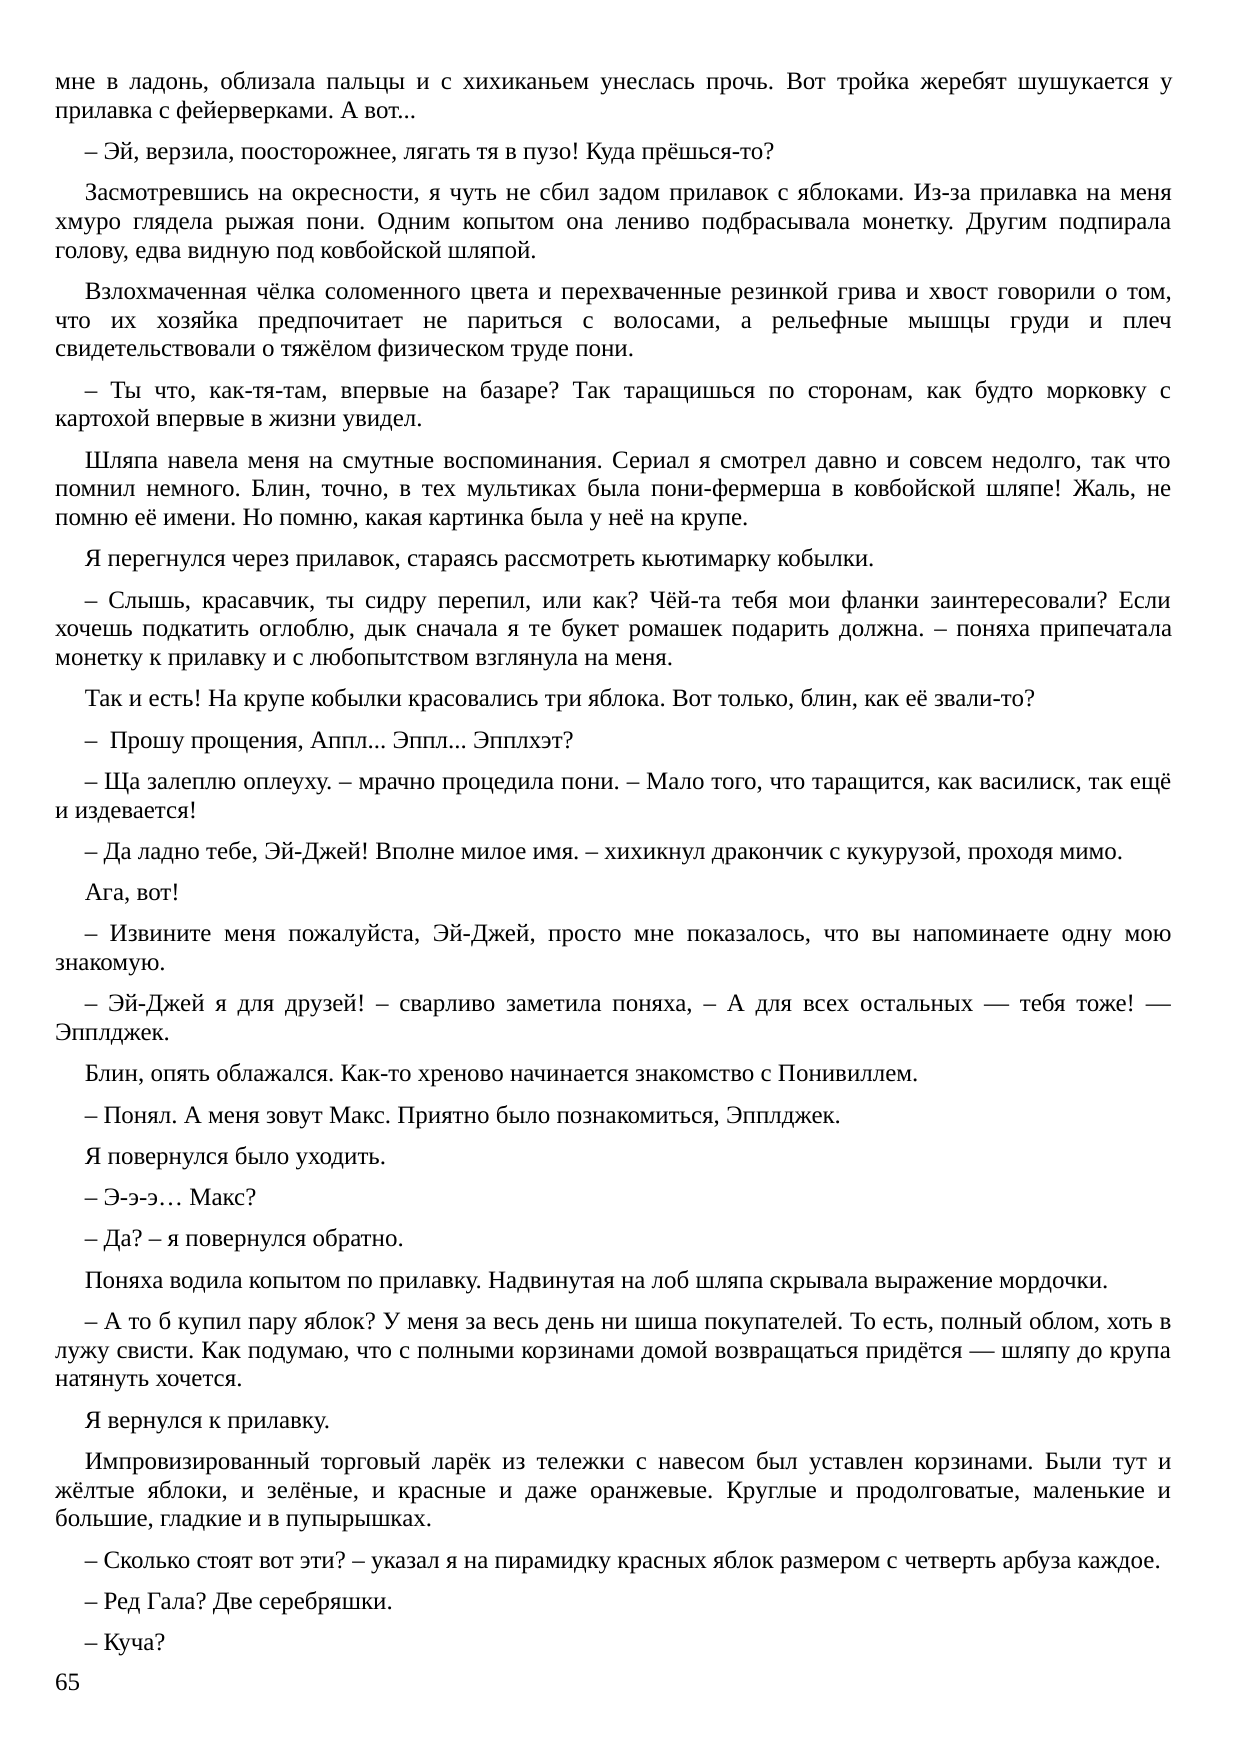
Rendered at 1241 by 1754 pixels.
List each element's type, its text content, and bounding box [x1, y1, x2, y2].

text Поняха водила копытом по прилавку. Надвинутая на лоб шляпа скрывала выражение мордочки. [55, 1265, 1173, 1293]
text Я перегнулся через прилавок, стараясь рассмотреть кьютимарку кобылки. [55, 543, 1173, 572]
text мне в ладонь, облизала пальцы и с хихиканьем унеслась прочь. Вот тройка жеребят шушукается у прилавка с фейерверками. А вот... [55, 66, 1173, 123]
text Импровизированный торговый ларёк из тележки с навесом был уставлен корзинами. Были тут и жёлтые яблоки, и зелёные, и красные и даже оранжевые. Круглые и продолговатые, маленькие и большие, гладкие и в пупырышках. [55, 1446, 1173, 1532]
text – Прошу прощения, Аппл... Эппл... Эпплхэт? [55, 725, 1173, 753]
text – Понял. А меня зовут Макс. Приятно было познакомиться, Эпплджек. [55, 1100, 1173, 1128]
text – Эй-Джей я для друзей! – сварливо заметила поняха, – А для всех остальных — тебя тоже! — Эпплджек. [55, 988, 1173, 1046]
text – Э-э-э… Макс? [55, 1182, 1173, 1211]
text – Извините меня пожалуйста, Эй-Джей, просто мне показалось, что вы напоминаете одну мою знакомую. [55, 918, 1173, 976]
text – А то б купил пару яблок? У меня за весь день ни шиша покупателей. То есть, полный облом, хоть в лужу свисти. Как подумаю, что с полными корзинами домой возвращаться придётся — шляпу до крупа натянуть хочется. [55, 1306, 1173, 1392]
text Взлохмаченная чёлка соломенного цвета и перехваченные резинкой грива и хвост говорили о том, что их хозяйка предпочитает не париться с волосами, а рельефные мышцы груди и плеч свидетельствовали о тяжёлом физическом труде пони. [55, 276, 1173, 362]
text – Сколько стоят вот эти? – указал я на пирамидку красных яблок размером с четверть арбуза каждое. [55, 1545, 1173, 1573]
text Я вернулся к прилавку. [55, 1405, 1173, 1433]
text – Куча? [55, 1627, 1173, 1656]
text – Эй, верзила, поосторожнее, лягать тя в пузо! Куда прёшься-то? [55, 136, 1173, 165]
text Я повернулся было уходить. [55, 1141, 1173, 1170]
text Блин, опять облажался. Как-то хреново начинается знакомство с Понивиллем. [55, 1058, 1173, 1087]
text – Ред Гала? Две серебряшки. [55, 1586, 1173, 1615]
text – Ты что, как-тя-там, впервые на базаре? Так таращишься по сторонам, как будто морковку с картохой впервые в жизни увидел. [55, 375, 1173, 432]
text Ага, вот! [55, 877, 1173, 906]
text Засмотревшись на окресности, я чуть не сбил задом прилавок с яблоками. Из-за прилавка на меня хмуро глядела рыжая пони. Одним копытом она лениво подбрасывала монетку. Другим подпирала голову, едва видную под ковбойской шляпой. [55, 177, 1173, 263]
text Шляпа навела меня на смутные воспоминания. Сериал я смотрел давно и совсем недолго, так что помнил немного. Блин, точно, в тех мультиках была пони-фермерша в ковбойской шляпе! Жаль, не помню её имени. Но помню, какая картинка была у неё на крупе. [55, 445, 1173, 531]
text – Да? – я повернулся обратно. [55, 1223, 1173, 1252]
text – Да ладно тебе, Эй-Джей! Вполне милое имя. – хихикнул дракончик с кукурузой, проходя мимо. [55, 836, 1173, 865]
text Так и есть! На крупе кобылки красовались три яблока. Вот только, блин, как её звали-то? [55, 683, 1173, 712]
text – Ща залеплю оплеуху. – мрачно процедила пони. – Мало того, что таращится, как василиск, так ещё и издевается! [55, 766, 1173, 823]
text – Слышь, красавчик, ты сидру перепил, или как? Чёй-та тебя мои фланки заинтересовали? Если хочешь подкатить оглоблю, дык сначала я те букет ромашек подарить должна. – поняха припечатала монетку к прилавку и с любопытством взглянула на меня. [55, 585, 1173, 671]
